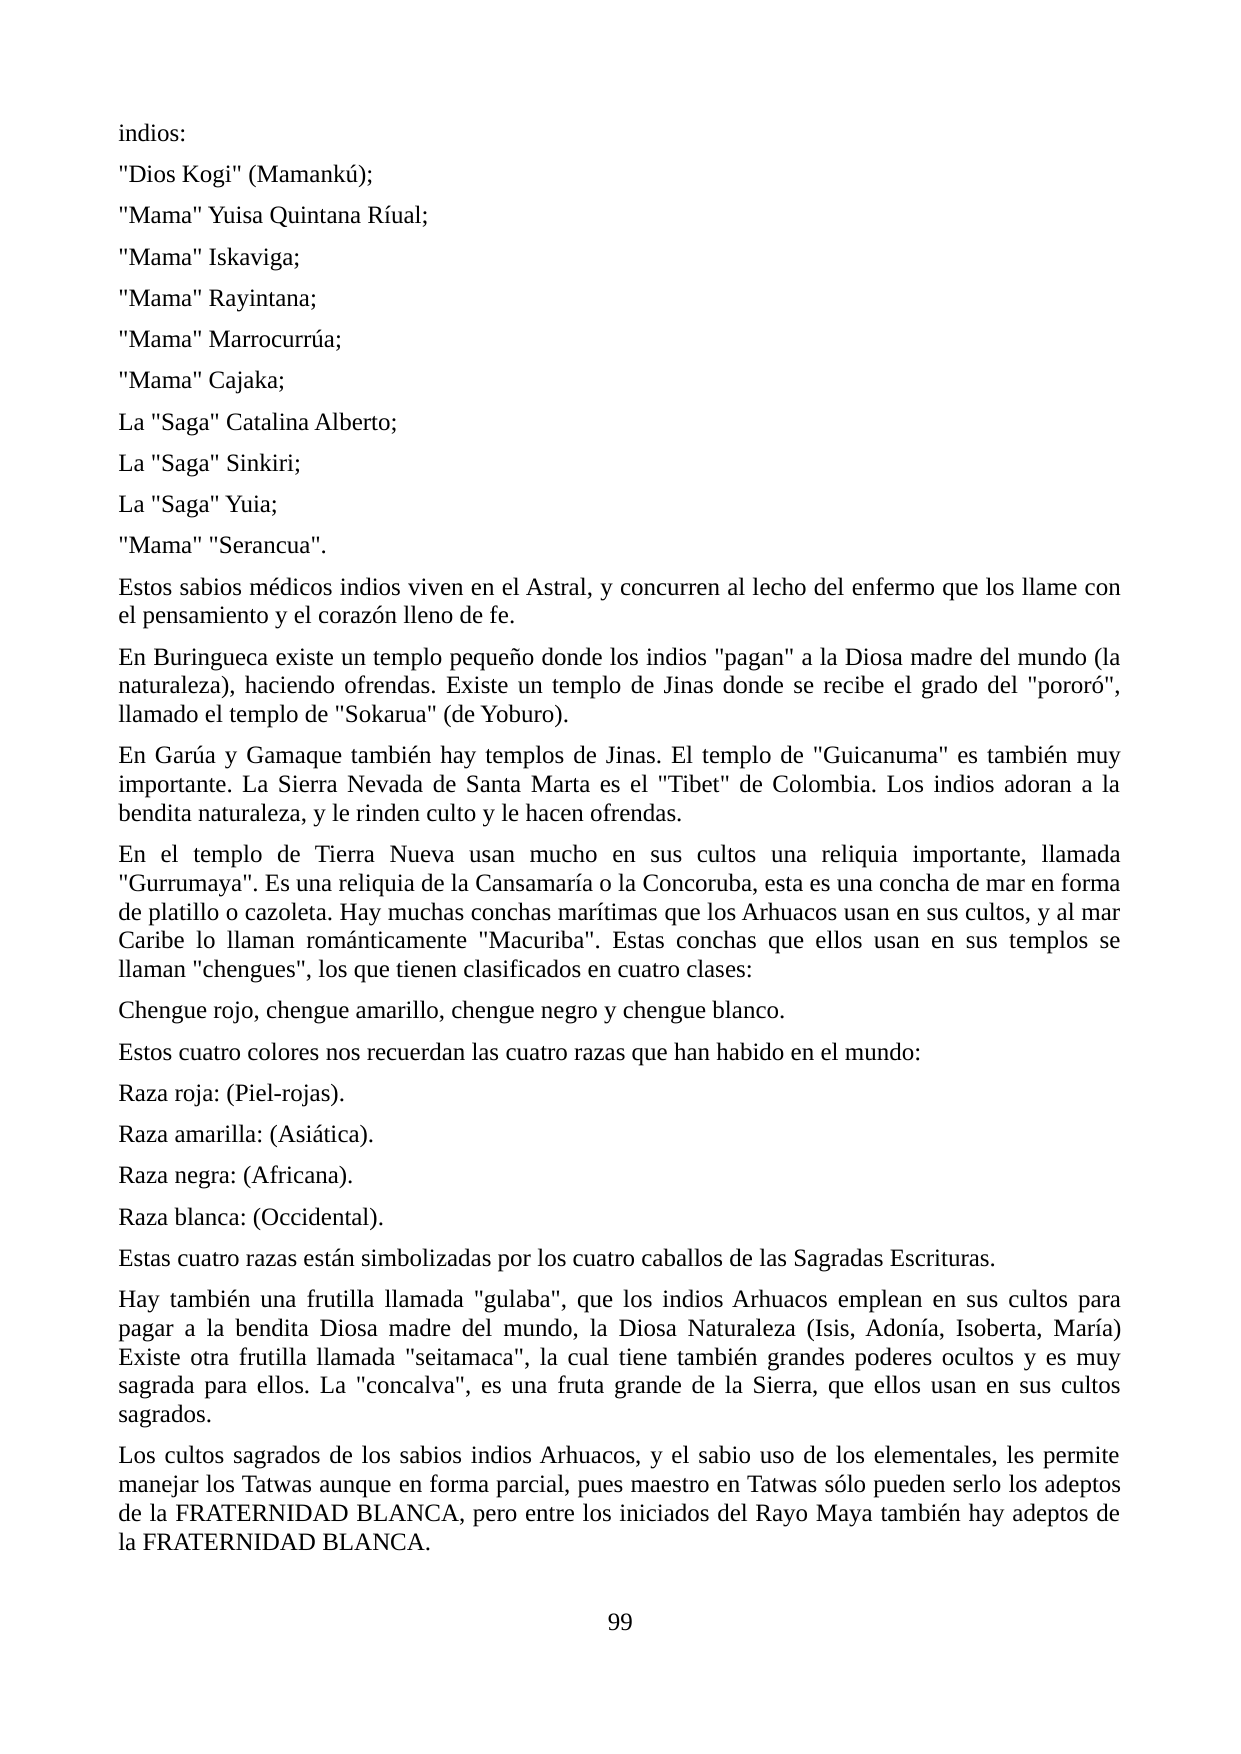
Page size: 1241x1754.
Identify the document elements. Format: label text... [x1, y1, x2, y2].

text La "Saga" Yuia; [118, 489, 1122, 518]
text Los cultos sagrados de los sabios indios Arhuacos, y el sabio uso de los elementales, les permite manejar los Tatwas aunque en forma parcial, pues maestro en Tatwas sólo pueden serlo los adeptos de la FRATERNIDAD BLANCA, pero entre los iniciados del Rayo Maya también hay adeptos de la FRATERNIDAD BLANCA. [118, 1441, 1122, 1556]
text Chengue rojo, chengue amarillo, chengue negro y chengue blanco. [118, 996, 1122, 1024]
text "Mama" Marrocurrúa; [118, 324, 1122, 353]
text Raza amarilla: (Asiática). [118, 1119, 1122, 1148]
text "Mama" Cajaka; [118, 366, 1122, 394]
text "Mama" Yuisa Quintana Ríual; [118, 201, 1122, 229]
text Hay también una frutilla llamada "gulaba", que los indios Arhuacos emplean en sus cultos para pagar a la bendita Diosa madre del mundo, la Diosa Naturaleza (Isis, Adonía, Isoberta, María) Existe otra frutilla llamada "seitamaca", la cual tiene también grandes poderes ocultos y es muy sagrada para ellos. La "concalva", es una fruta grande de la Sierra, que ellos usan en sus cultos sagrados. [118, 1284, 1122, 1428]
text En Garúa y Gamaque también hay templos de Jinas. El templo de "Guicanuma" es también muy importante. La Sierra Nevada de Santa Marta es el "Tibet" de Colombia. Los indios adoran a la bendita naturaleza, y le rinden culto y le hacen ofrendas. [118, 741, 1122, 827]
text "Mama" Rayintana; [118, 283, 1122, 312]
text Estos sabios médicos indios viven en el Astral, y concurren al lecho del enfermo que los llame con el pensamiento y el corazón lleno de fe. [118, 572, 1122, 629]
text "Dios Kogi" (Mamankú); [118, 159, 1122, 188]
text Raza roja: (Piel-rojas). [118, 1078, 1122, 1107]
text En Buringueca existe un templo pequeño donde los indios "pagan" a la Diosa madre del mundo (la naturaleza), haciendo ofrendas. Existe un templo de Jinas donde se recibe el grado del "pororó", llamado el templo de "Sokarua" (de Yoburo). [118, 642, 1122, 728]
text "Mama" "Serancua". [118, 531, 1122, 559]
text Estas cuatro razas están simbolizadas por los cuatro caballos de las Sagradas Escrituras. [118, 1243, 1122, 1272]
text indios: [118, 118, 1122, 147]
text Raza negra: (Africana). [118, 1161, 1122, 1189]
text En el templo de Tierra Nueva usan mucho en sus cultos una reliquia importante, llamada "Gurrumaya". Es una reliquia de la Cansamaría o la Concoruba, esta es una concha de mar en forma de platillo o cazoleta. Hay muchas conchas marítimas que los Arhuacos usan en sus cultos, y al mar Caribe lo llaman románticamente "Macuriba". Estas conchas que ellos usan en sus templos se llaman "chengues", los que tienen clasificados en cuatro clases: [118, 839, 1122, 983]
text Estos cuatro colores nos recuerdan las cuatro razas que han habido en el mundo: [118, 1037, 1122, 1066]
text Raza blanca: (Occidental). [118, 1202, 1122, 1231]
text "Mama" Iskaviga; [118, 242, 1122, 271]
text La "Saga" Catalina Alberto; [118, 407, 1122, 436]
text La "Saga" Sinkiri; [118, 448, 1122, 477]
